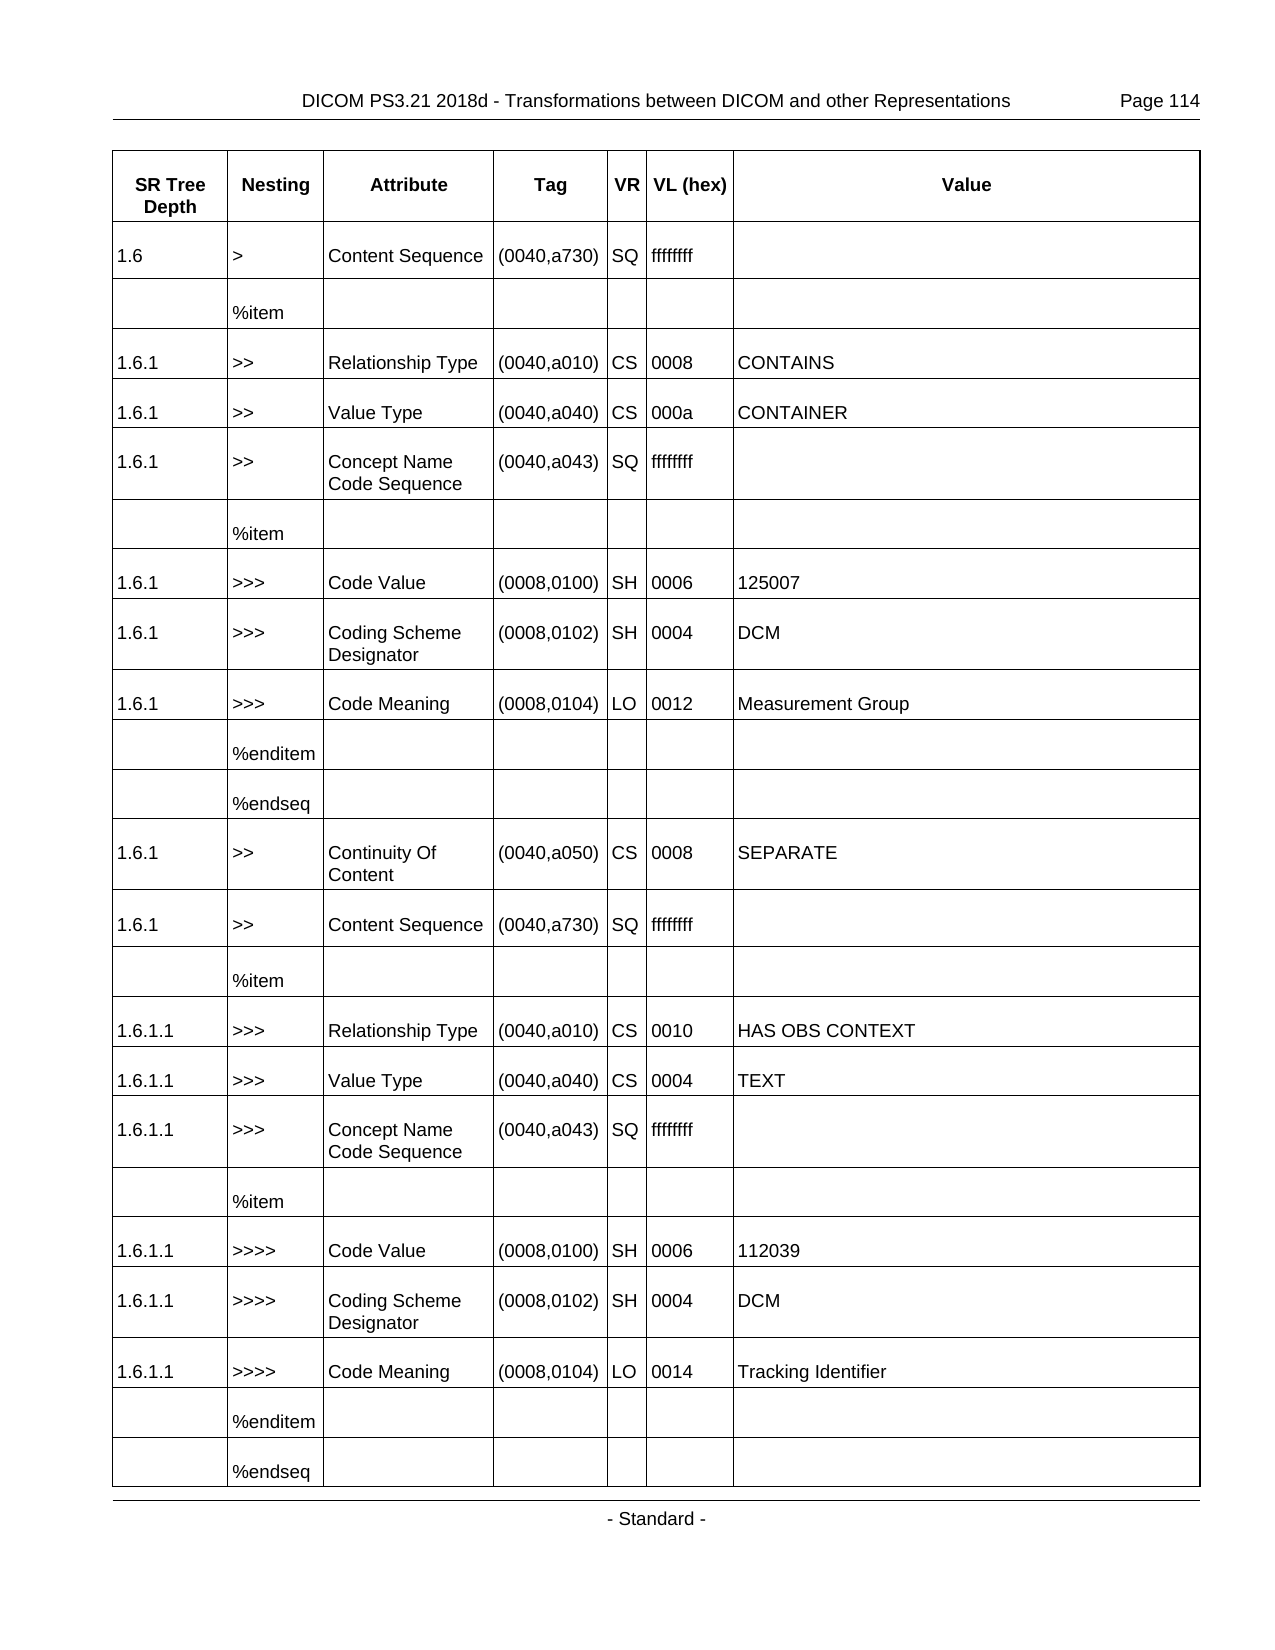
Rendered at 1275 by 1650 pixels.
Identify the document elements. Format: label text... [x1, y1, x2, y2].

table_cell 1.6.1.1 [113, 1096, 227, 1167]
table_cell 0014 [647, 1338, 733, 1387]
table_cell %enditem [228, 720, 323, 768]
table_cell CS [608, 1047, 646, 1095]
table_cell 0006 [647, 549, 733, 598]
table_header Tag [494, 151, 607, 221]
table_cell (0040,a040) [494, 1047, 607, 1095]
table_cell (0040,a730) [494, 890, 607, 946]
table_cell 1.6.1.1 [113, 1217, 227, 1266]
table_cell [734, 1388, 1199, 1437]
table_cell [113, 1438, 227, 1486]
table_cell [324, 1168, 493, 1216]
table_header Attribute [324, 151, 493, 221]
table_cell 000a [647, 379, 733, 427]
table_cell [734, 720, 1199, 768]
table_cell >> [228, 329, 323, 377]
table_cell SH [608, 599, 646, 669]
table_cell Content Sequence [324, 222, 493, 278]
table_cell (0040,a730) [494, 222, 607, 278]
table_cell %item [228, 947, 323, 996]
table_cell TEXT [734, 1047, 1199, 1095]
table_cell LO [608, 670, 646, 719]
table_cell Concept Name Code Sequence [324, 428, 493, 498]
table_cell HAS OBS CONTEXT [734, 997, 1199, 1046]
table_cell [647, 947, 733, 996]
table_cell [647, 1168, 733, 1216]
table_cell >>> [228, 1096, 323, 1167]
table_cell Coding Scheme Designator [324, 599, 493, 669]
table_cell >>>> [228, 1267, 323, 1337]
table_cell [113, 720, 227, 768]
table_cell > [228, 222, 323, 278]
table_cell Code Value [324, 1217, 493, 1266]
table_cell 0004 [647, 599, 733, 669]
table_cell [113, 770, 227, 818]
table_cell >>> [228, 1047, 323, 1095]
table_cell SQ [608, 890, 646, 946]
table_cell >> [228, 379, 323, 427]
table_cell [734, 500, 1199, 548]
table_cell SH [608, 1217, 646, 1266]
table_cell [608, 279, 646, 328]
table_cell [324, 770, 493, 818]
table_cell (0008,0102) [494, 599, 607, 669]
table_cell (0008,0102) [494, 1267, 607, 1337]
table_cell [608, 720, 646, 768]
table_cell [734, 1168, 1199, 1216]
table_cell 1.6.1 [113, 599, 227, 669]
table_header VL (hex) [647, 151, 733, 221]
table_cell [647, 720, 733, 768]
table_cell Measurement Group [734, 670, 1199, 719]
table_cell [608, 770, 646, 818]
table_cell DCM [734, 599, 1199, 669]
table_cell SH [608, 1267, 646, 1337]
table_cell [734, 770, 1199, 818]
table_cell [324, 1438, 493, 1486]
table_cell [113, 279, 227, 328]
table_cell %endseq [228, 770, 323, 818]
table_cell (0040,a010) [494, 329, 607, 377]
table_cell CS [608, 329, 646, 377]
table_cell Value Type [324, 379, 493, 427]
table_cell 1.6 [113, 222, 227, 278]
table_cell >>> [228, 549, 323, 598]
table_cell [494, 1438, 607, 1486]
table_cell 1.6.1 [113, 329, 227, 377]
table_cell [734, 947, 1199, 996]
table_cell [494, 1388, 607, 1437]
table_cell (0040,a010) [494, 997, 607, 1046]
table_cell (0040,a050) [494, 819, 607, 889]
table_cell Coding Scheme Designator [324, 1267, 493, 1337]
table_cell DCM [734, 1267, 1199, 1337]
table_cell Code Meaning [324, 1338, 493, 1387]
table_header SR Tree Depth [113, 151, 227, 221]
table_cell >>>> [228, 1217, 323, 1266]
table_cell Continuity Of Content [324, 819, 493, 889]
table_cell >>>> [228, 1338, 323, 1387]
table_cell (0008,0100) [494, 549, 607, 598]
table_cell Concept Name Code Sequence [324, 1096, 493, 1167]
table_cell 1.6.1.1 [113, 1047, 227, 1095]
table_cell 0008 [647, 329, 733, 377]
table_cell 0008 [647, 819, 733, 889]
table_cell Relationship Type [324, 329, 493, 377]
table_cell (0008,0104) [494, 1338, 607, 1387]
table_cell (0008,0104) [494, 670, 607, 719]
table_cell 1.6.1.1 [113, 1267, 227, 1337]
table_header Nesting [228, 151, 323, 221]
table_cell %item [228, 1168, 323, 1216]
table_cell [494, 500, 607, 548]
table_cell 0004 [647, 1047, 733, 1095]
table_cell [324, 279, 493, 328]
table_cell SQ [608, 428, 646, 498]
table_cell LO [608, 1338, 646, 1387]
table_cell [734, 890, 1199, 946]
table_cell Tracking Identifier [734, 1338, 1199, 1387]
table_cell %endseq [228, 1438, 323, 1486]
table_cell 1.6.1.1 [113, 1338, 227, 1387]
table_cell CONTAINER [734, 379, 1199, 427]
table_header Value [734, 151, 1199, 221]
table_cell ffffffff [647, 428, 733, 498]
table_cell 125007 [734, 549, 1199, 598]
table_cell >>> [228, 670, 323, 719]
table_cell [113, 1388, 227, 1437]
table_cell [734, 428, 1199, 498]
table_cell >>> [228, 599, 323, 669]
table_cell (0040,a043) [494, 428, 607, 498]
table_cell 0006 [647, 1217, 733, 1266]
table_cell [324, 720, 493, 768]
table_cell ffffffff [647, 1096, 733, 1167]
table_cell >> [228, 890, 323, 946]
table_cell 1.6.1 [113, 670, 227, 719]
table_cell >> [228, 428, 323, 498]
table_cell [647, 1388, 733, 1437]
table_cell 0012 [647, 670, 733, 719]
table_cell CONTAINS [734, 329, 1199, 377]
table_cell >>> [228, 997, 323, 1046]
table_cell ffffffff [647, 222, 733, 278]
table_cell 1.6.1.1 [113, 997, 227, 1046]
table_cell 1.6.1 [113, 379, 227, 427]
table_cell 1.6.1 [113, 549, 227, 598]
table_cell Value Type [324, 1047, 493, 1095]
table_cell %item [228, 500, 323, 548]
table_cell 1.6.1 [113, 428, 227, 498]
table_cell [494, 1168, 607, 1216]
table_cell [734, 1438, 1199, 1486]
table_cell [608, 1168, 646, 1216]
table_cell Code Value [324, 549, 493, 598]
table_cell (0040,a043) [494, 1096, 607, 1167]
table_cell [734, 279, 1199, 328]
table_cell [324, 500, 493, 548]
table_cell [608, 500, 646, 548]
table_cell 112039 [734, 1217, 1199, 1266]
table_cell [734, 222, 1199, 278]
table_cell [608, 1438, 646, 1486]
table_cell [647, 1438, 733, 1486]
table_cell [608, 947, 646, 996]
table_cell CS [608, 379, 646, 427]
table_cell 1.6.1 [113, 890, 227, 946]
table_cell (0008,0100) [494, 1217, 607, 1266]
table_cell 0004 [647, 1267, 733, 1337]
table_cell [324, 947, 493, 996]
table_cell SQ [608, 222, 646, 278]
table_cell Code Meaning [324, 670, 493, 719]
table_cell (0040,a040) [494, 379, 607, 427]
table_cell [494, 279, 607, 328]
table_cell %enditem [228, 1388, 323, 1437]
table_cell [113, 500, 227, 548]
table_cell CS [608, 997, 646, 1046]
table_cell [647, 279, 733, 328]
table_cell [647, 770, 733, 818]
table_cell [113, 947, 227, 996]
table_header VR [608, 151, 646, 221]
table_cell 0010 [647, 997, 733, 1046]
table_cell [608, 1388, 646, 1437]
table_cell [647, 500, 733, 548]
table_cell %item [228, 279, 323, 328]
table_cell [324, 1388, 493, 1437]
table_cell 1.6.1 [113, 819, 227, 889]
table_cell >> [228, 819, 323, 889]
table_cell Relationship Type [324, 997, 493, 1046]
table_cell [494, 720, 607, 768]
table_cell [113, 1168, 227, 1216]
table_cell CS [608, 819, 646, 889]
table_cell SEPARATE [734, 819, 1199, 889]
table_cell [494, 947, 607, 996]
table_cell [494, 770, 607, 818]
table_cell [734, 1096, 1199, 1167]
table_cell SQ [608, 1096, 646, 1167]
table_cell SH [608, 549, 646, 598]
table_cell Content Sequence [324, 890, 493, 946]
table_cell ffffffff [647, 890, 733, 946]
